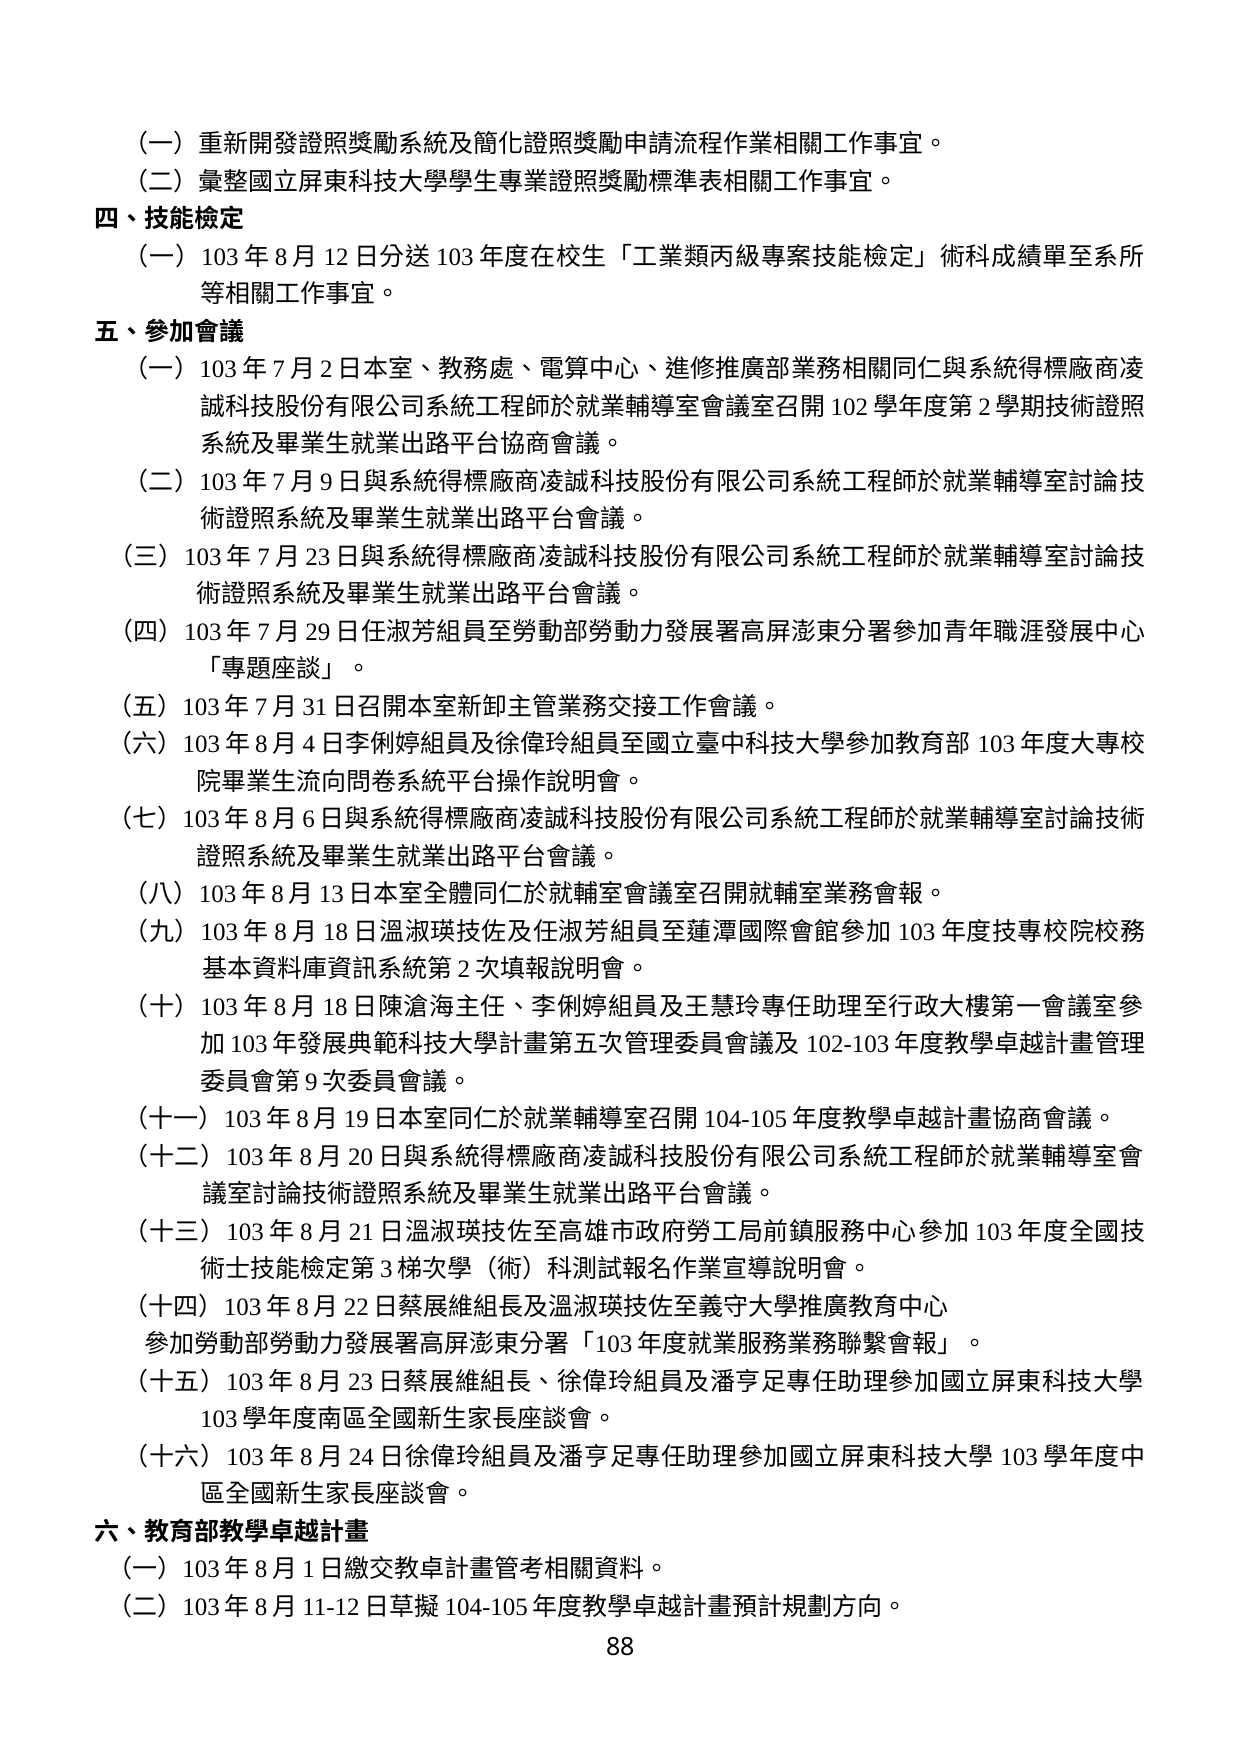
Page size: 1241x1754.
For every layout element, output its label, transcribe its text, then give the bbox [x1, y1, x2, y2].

text （十）103年8月18日陳滄海主任、李俐婷組員及王慧玲專任助理至行政大樓第一會議室參加103年發展典範科技大學計畫第五次管理委員會議及102-103年度教學卓越計畫管理委員會第9次委員會議。 [123, 986, 1146, 1098]
text （五）103年7月31日召開本室新卸主管業務交接工作會議。 [94, 686, 1146, 723]
text （二）彙整國立屏東科技大學學生專業證照獎勵標準表相關工作事宜。 [124, 161, 1146, 198]
text （一）103年8月1日繳交教卓計畫管考相關資料。 [94, 1548, 1146, 1586]
text （一）重新開發證照獎勵系統及簡化證照獎勵申請流程作業相關工作事宜。 [124, 123, 1146, 161]
text （一）103年8月12日分送103年度在校生「工業類丙級專案技能檢定」術科成績單至系所等相關工作事宜。 [124, 236, 1146, 311]
text （十三）103年8月21日溫淑瑛技佐至高雄市政府勞工局前鎮服務中心參加103年度全國技術士技能檢定第3梯次學（術）科測試報名作業宣導說明會。 [123, 1211, 1146, 1286]
text 四、技能檢定 [94, 198, 1146, 236]
text （十一）103年8月19日本室同仁於就業輔導室召開104-105年度教學卓越計畫協商會議。 [123, 1098, 1146, 1136]
text （八）103年8月13日本室全體同仁於就輔室會議室召開就輔室業務會報。 [123, 873, 1146, 911]
text （十五）103年8月23日蔡展維組長、徐偉玲組員及潘亨足專任助理參加國立屏東科技大學103學年度南區全國新生家長座談會。 [123, 1361, 1146, 1436]
text （十四）103年8月22日蔡展維組長及溫淑瑛技佐至義守大學推廣教育中心 [123, 1286, 1146, 1323]
text （十二）103年8月20日與系統得標廠商凌誠科技股份有限公司系統工程師於就業輔導室會議室討論技術證照系統及畢業生就業出路平台會議。 [123, 1136, 1146, 1211]
text （七）103年8月6日與系統得標廠商凌誠科技股份有限公司系統工程師於就業輔導室討論技術證照系統及畢業生就業出路平台會議。 [94, 798, 1146, 873]
text （四）103年7月29日任淑芳組員至勞動部勞動力發展署高屏澎東分署參加青年職涯發展中心「專題座談」。 [94, 611, 1146, 686]
text （二）103年8月11-12日草擬104-105年度教學卓越計畫預計規劃方向。 [94, 1586, 1146, 1623]
text （十六）103年8月24日徐偉玲組員及潘亨足專任助理參加國立屏東科技大學103學年度中區全國新生家長座談會。 [123, 1436, 1146, 1511]
text （三）103年7月23日與系統得標廠商凌誠科技股份有限公司系統工程師於就業輔導室討論技術證照系統及畢業生就業出路平台會議。 [94, 536, 1146, 611]
text 參加勞動部勞動力發展署高屏澎東分署「103年度就業服務業務聯繫會報」。 [94, 1323, 1146, 1361]
text （一）103年7月2日本室、教務處、電算中心、進修推廣部業務相關同仁與系統得標廠商凌誠科技股份有限公司系統工程師於就業輔導室會議室召開102學年度第2學期技術證照系統及畢業生就業出路平台協商會議。 [123, 348, 1146, 461]
text 五、參加會議 [94, 311, 1146, 348]
text 六、教育部教學卓越計畫 [94, 1511, 1146, 1548]
text （二）103年7月9日與系統得標廠商凌誠科技股份有限公司系統工程師於就業輔導室討論技術證照系統及畢業生就業出路平台會議。 [123, 461, 1146, 536]
text （九）103年8月18日溫淑瑛技佐及任淑芳組員至蓮潭國際會館參加103年度技專校院校務基本資料庫資訊系統第2次填報說明會。 [123, 911, 1146, 986]
text （六）103年8月4日李俐婷組員及徐偉玲組員至國立臺中科技大學參加教育部103年度大專校院畢業生流向問卷系統平台操作說明會。 [94, 723, 1146, 798]
